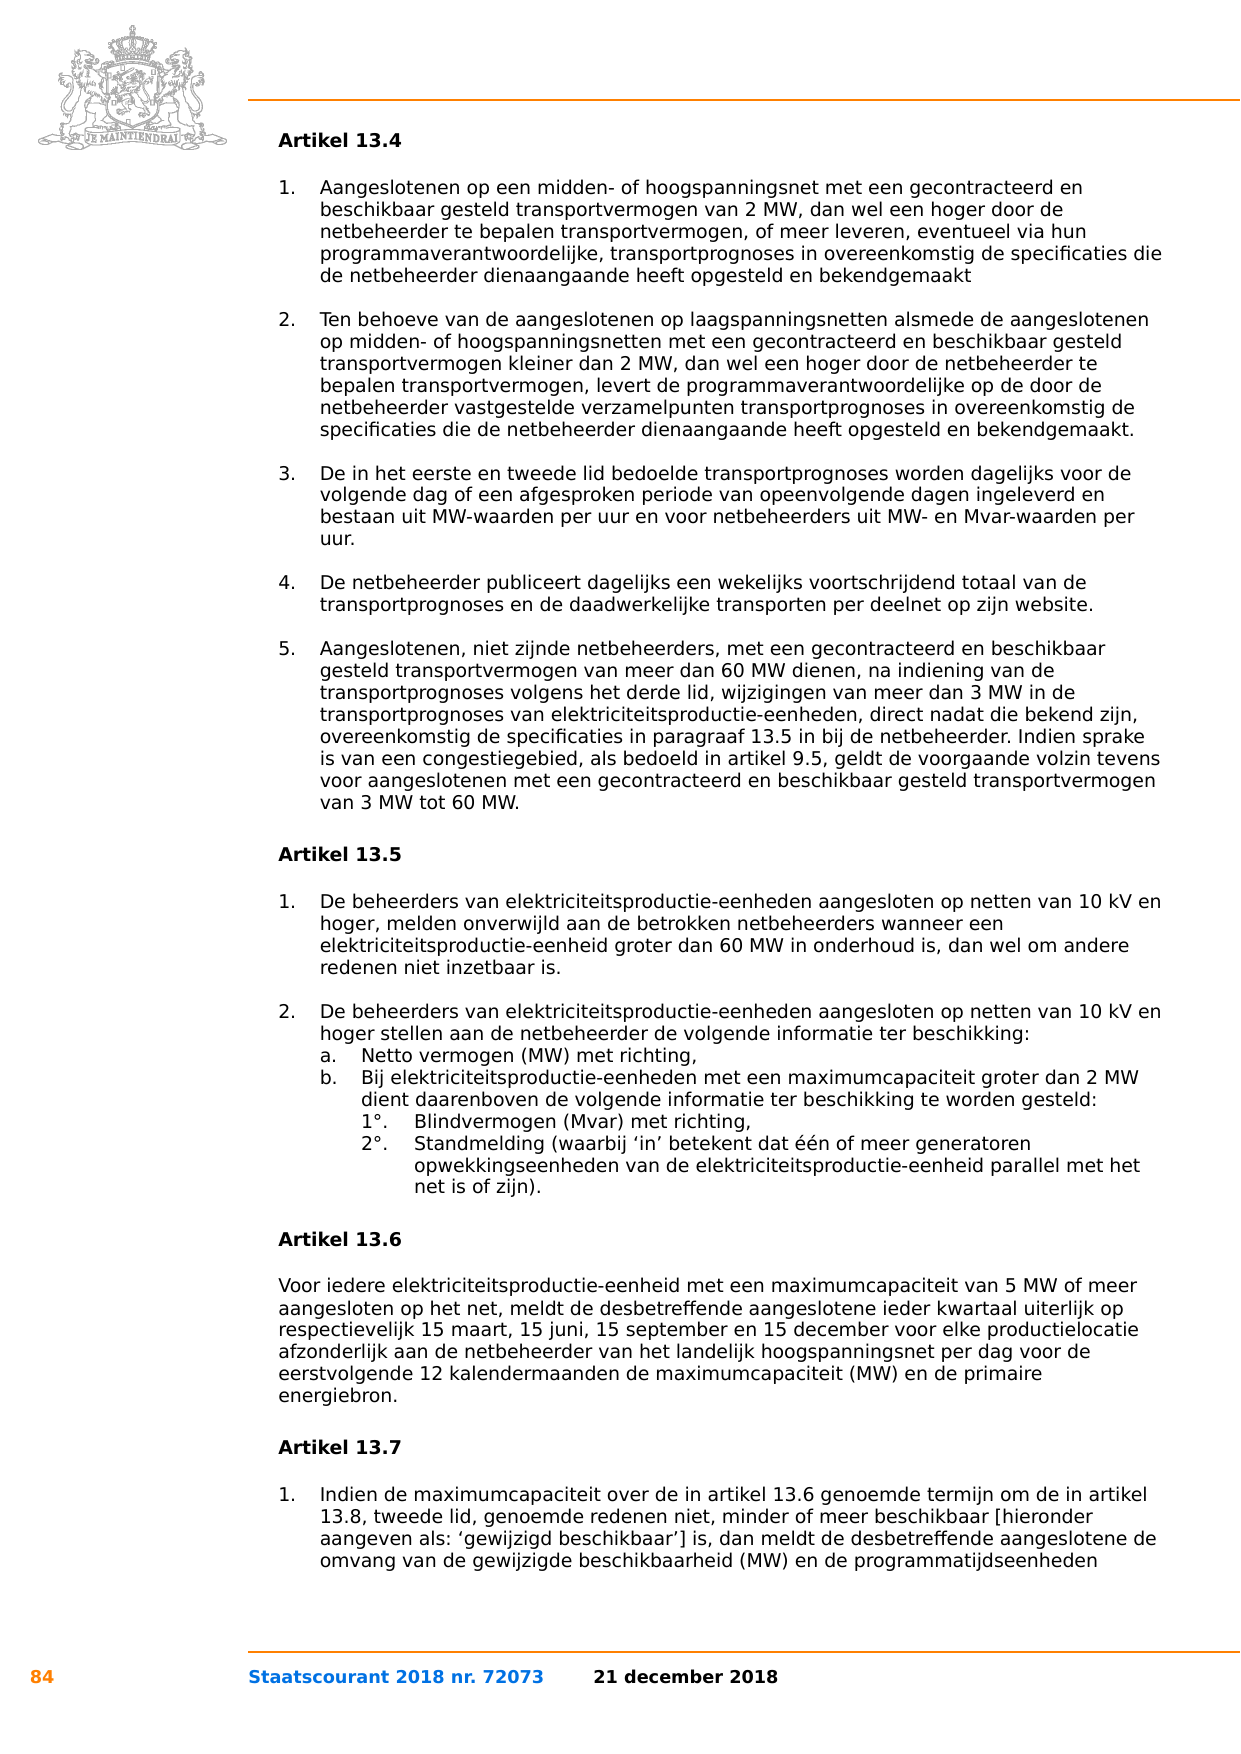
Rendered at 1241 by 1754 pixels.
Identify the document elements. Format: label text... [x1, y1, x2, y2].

text Voor iedere elektriciteitsproductie-eenheid met een maximumcapaciteit van 5 MW of meer aangesloten op het net, meldt de desbetreffende aangeslotene ieder kwartaal uiterlijk op respectievelijk 15 maart, 15 juni, 15 september en 15 december voor elke productielocatie afzonderlijk aan de netbeheerder van het landelijk hoogspanningsnet per dag voor de eerstvolgende 12 kalendermaanden de maximumcapaciteit (MW) en de primaire energiebron. [278, 1275, 1163, 1407]
text b. Bij elektriciteitsproductie-eenheden met een maximumcapaciteit groter dan 2 MW dient daarenboven de volgende informatie ter beschikking te worden gesteld: [319, 1067, 1163, 1111]
text 2. Ten behoeve van de aangeslotenen op laagspanningsnetten alsmede de aangeslotenen op midden- of hoogspanningsnetten met een gecontracteerd en beschikbaar gesteld transportvermogen kleiner dan 2 MW, dan wel een hoger door de netbeheerder te bepalen transportvermogen, levert de programmaverantwoordelijke op de door de netbeheerder vastgestelde verzamelpunten transportprognoses in overeenkomstig de specificaties die de netbeheerder dienaangaande heeft opgesteld en bekendgemaakt. [278, 309, 1163, 441]
text 1°. Blindvermogen (Mvar) met richting, [361, 1111, 1163, 1132]
text 2°. Standmelding (waarbij ‘in’ betekent dat één of meer generatoren opwekkingseenheden van de elektriciteitsproductie-eenheid parallel met het net is of zijn). [361, 1132, 1163, 1198]
text 4. De netbeheerder publiceert dagelijks een wekelijks voortschrijdend totaal van de transportprognoses en de daadwerkelijke transporten per deelnet op zijn website. [278, 572, 1163, 616]
text 1. Indien de maximumcapaciteit over de in artikel 13.6 genoemde termijn om de in artikel 13.8, tweede lid, genoemde redenen niet, minder of meer beschikbaar [hieronder aangeven als: ‘gewijzigd beschikbaar’] is, dan meldt de desbetreffende aangeslotene de omvang van de gewijzigde beschikbaarheid (MW) en de programmatijdseenheden [278, 1484, 1163, 1572]
subtitle Artikel 13.5 [278, 844, 1163, 866]
subtitle Artikel 13.4 [278, 130, 1163, 152]
text 1. Aangeslotenen op een midden- of hoogspanningsnet met een gecontracteerd en beschikbaar gesteld transportvermogen van 2 MW, dan wel een hoger door de netbeheerder te bepalen transportvermogen, of meer leveren, eventueel via hun programmaverantwoordelijke, transportprognoses in overeenkomstig de specificaties die de netbeheerder dienaangaande heeft opgesteld en bekendgemaakt [278, 177, 1163, 287]
subtitle Artikel 13.7 [278, 1437, 1163, 1459]
text a. Netto vermogen (MW) met richting, [319, 1044, 1163, 1067]
text 2. De beheerders van elektriciteitsproductie-eenheden aangesloten op netten van 10 kV en hoger stellen aan de netbeheerder de volgende informatie ter beschikking: [278, 1001, 1163, 1044]
text 1. De beheerders van elektriciteitsproductie-eenheden aangesloten op netten van 10 kV en hoger, melden onverwijld aan de betrokken netbeheerders wanneer een elektriciteitsproductie-eenheid groter dan 60 MW in onderhoud is, dan wel om andere redenen niet inzetbaar is. [278, 891, 1163, 979]
text 5. Aangeslotenen, niet zijnde netbeheerders, met een gecontracteerd en beschikbaar gesteld transportvermogen van meer dan 60 MW dienen, na indiening van de transportprognoses volgens het derde lid, wijzigingen van meer dan 3 MW in de transportprognoses van elektriciteitsproductie-eenheden, direct nadat die bekend zijn, overeenkomstig de specificaties in paragraaf 13.5 in bij de netbeheerder. Indien sprake is van een congestiegebied, als bedoeld in artikel 9.5, geldt de voorgaande volzin tevens voor aangeslotenen met een gecontracteerd en beschikbaar gesteld transportvermogen van 3 MW tot 60 MW. [278, 638, 1163, 814]
picture [38, 25, 227, 150]
subtitle Artikel 13.6 [278, 1228, 1163, 1250]
text 3. De in het eerste en tweede lid bedoelde transportprognoses worden dagelijks voor de volgende dag of een afgesproken periode van opeenvolgende dagen ingeleverd en bestaan uit MW-waarden per uur en voor netbeheerders uit MW- en Mvar-waarden per uur. [278, 462, 1163, 550]
